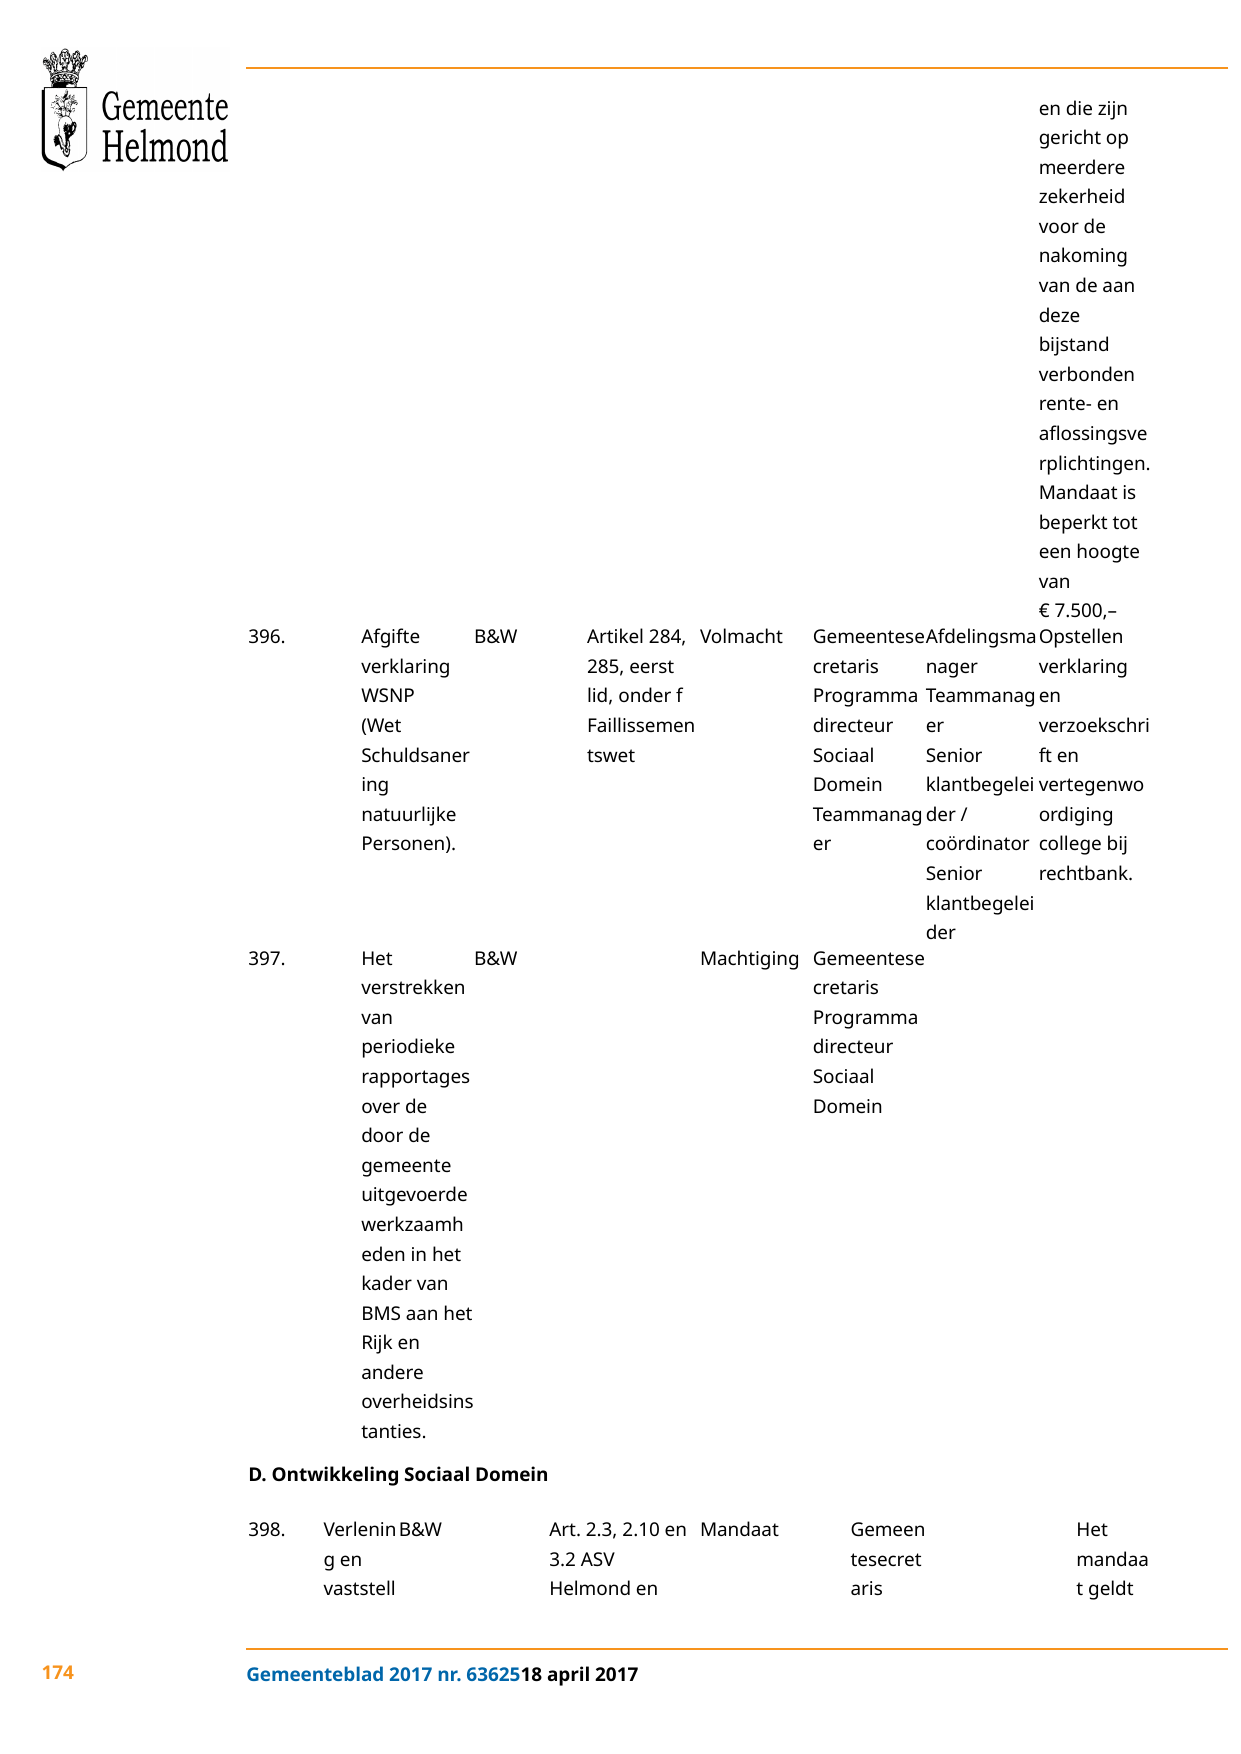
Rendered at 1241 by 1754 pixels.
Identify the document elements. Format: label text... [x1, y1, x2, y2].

table_cell [587, 945, 700, 1444]
table_header 398. [248, 1516, 323, 1601]
table_cell Gemeentesecretaris Programmadirecteur Sociaal Domein Teammanager [813, 624, 926, 945]
table_cell 397. [248, 945, 361, 1444]
table_header Verlening en vaststell [323, 1516, 398, 1601]
table_cell Gemeentesecretaris Programmadirecteur Sociaal Domein [813, 945, 926, 1444]
table_cell Machtiging [700, 945, 813, 1444]
table_cell 396. [248, 624, 361, 945]
table_cell B&W [474, 945, 587, 1444]
table_cell [248, 95, 361, 623]
table_header Het mandaat geldt [1076, 1516, 1152, 1601]
table_cell Het verstrekken van periodieke rapportages over de door de gemeente uitgevoerde werkzaamheden in het kader van BMS aan het Rijk en andere overheidsinstanties. [361, 945, 474, 1444]
table_header B&W [399, 1516, 549, 1601]
table_cell [813, 95, 926, 623]
table_cell [1039, 945, 1152, 1444]
table_cell Opstellen verklaring en verzoekschrift en vertegenwoordiging college bij rechtbank. [1039, 624, 1152, 945]
table_cell [361, 95, 474, 623]
table_cell Afgifte verklaring WSNP (Wet Schuldsanering natuurlijke Personen). [361, 624, 474, 945]
text D. Ontwikkeling Sociaal Domein [248, 1461, 1152, 1487]
table_cell Volmacht [700, 624, 813, 945]
table_cell [587, 95, 700, 623]
table_cell en die zijn gericht op meerdere zekerheid voor de nakoming van de aan deze bijstand verbonden rente- en aflossingsverplichtingen. Mandaat is beperkt tot een hoogte van € 7.500,– [1039, 95, 1152, 623]
table_header [926, 1516, 1076, 1601]
table_cell [926, 95, 1038, 623]
table_cell B&W [474, 624, 587, 945]
table_header Gemeentesecretaris [850, 1516, 926, 1601]
table_cell [474, 95, 587, 623]
picture [41, 47, 231, 172]
table_cell [700, 95, 813, 623]
table_header Mandaat [700, 1516, 850, 1601]
table_cell Afdelingsmanager Teammanager Senior klantbegeleider / coördinator Senior klantbegeleider [926, 624, 1038, 945]
table_header Art. 2.3, 2.10 en 3.2 ASV Helmond en [549, 1516, 700, 1601]
table_cell [926, 945, 1038, 1444]
table_cell Artikel 284, 285, eerst lid, onder f Faillissementswet [587, 624, 700, 945]
